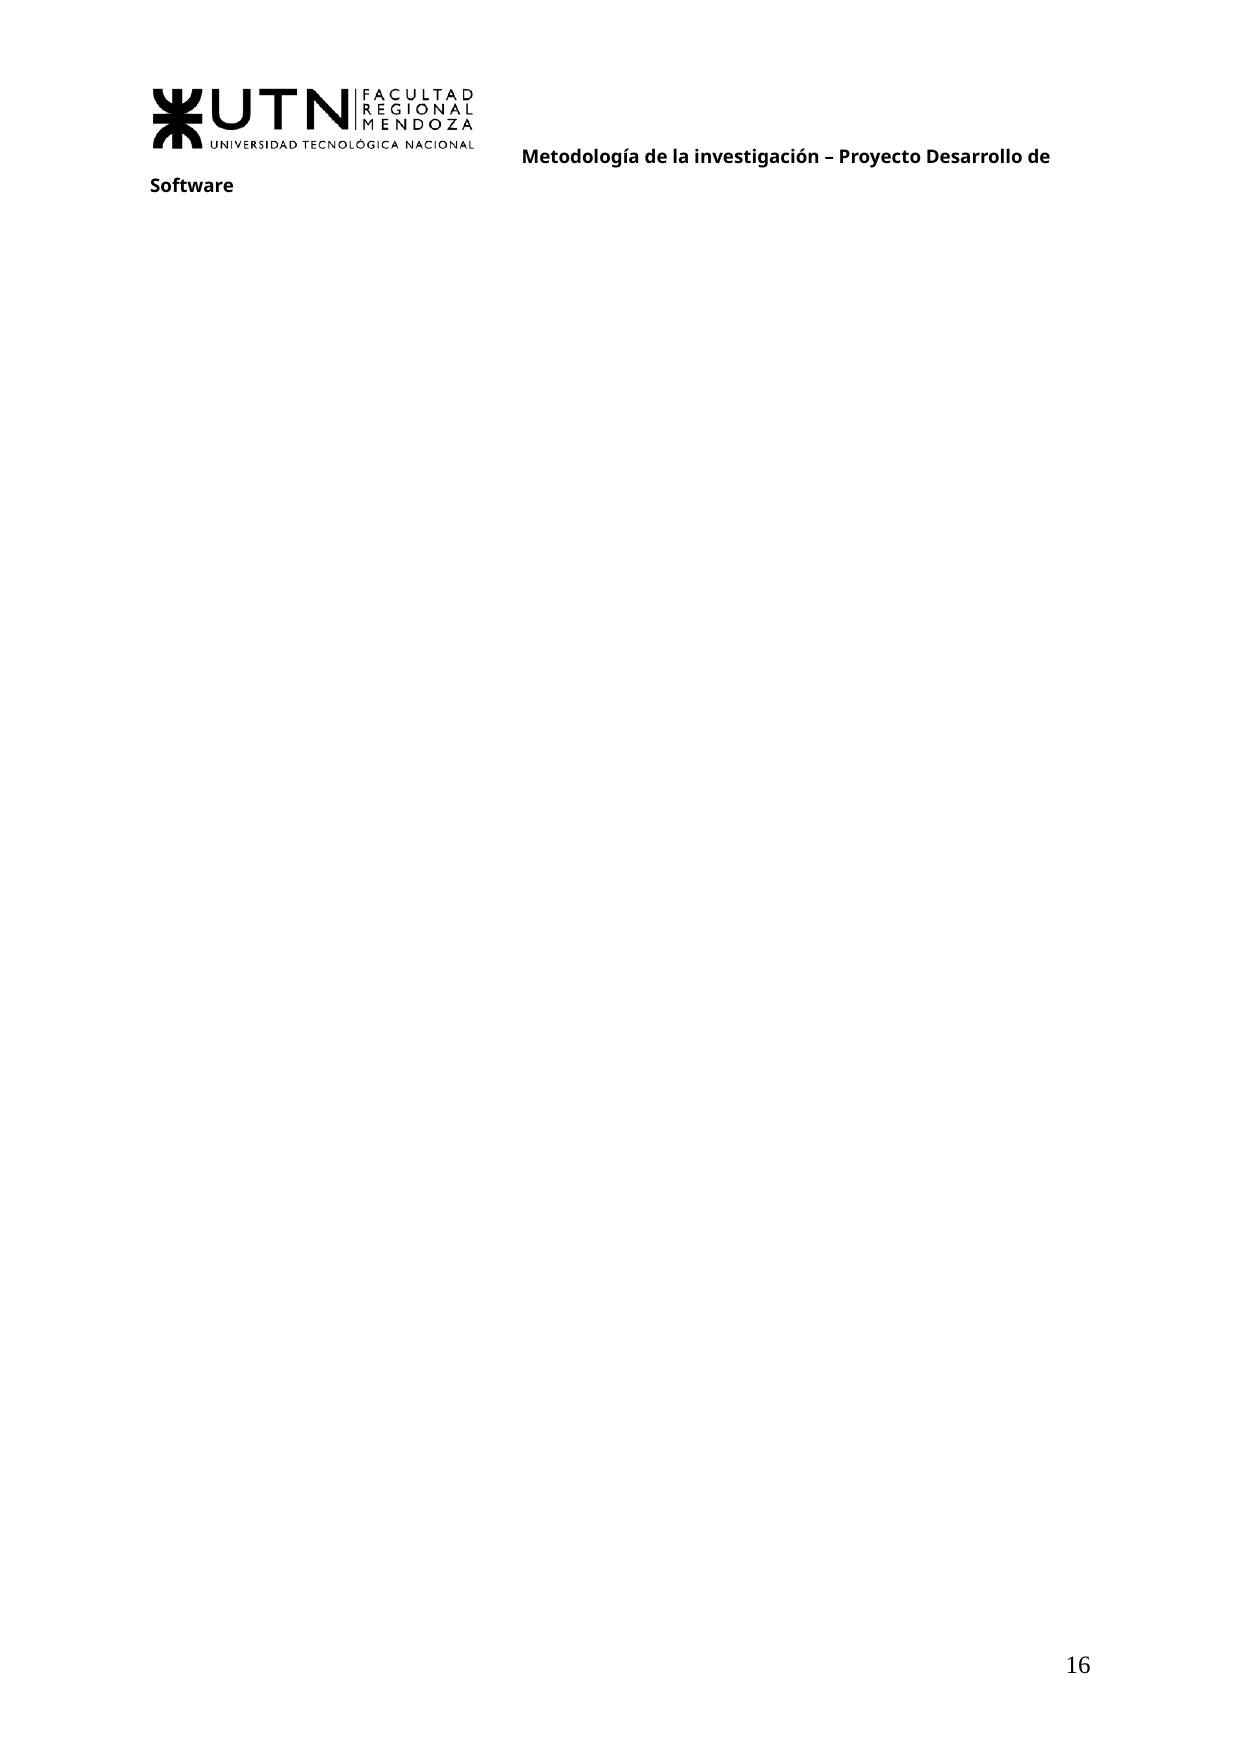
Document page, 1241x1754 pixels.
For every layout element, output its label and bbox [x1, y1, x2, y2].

picture [150, 75, 476, 164]
